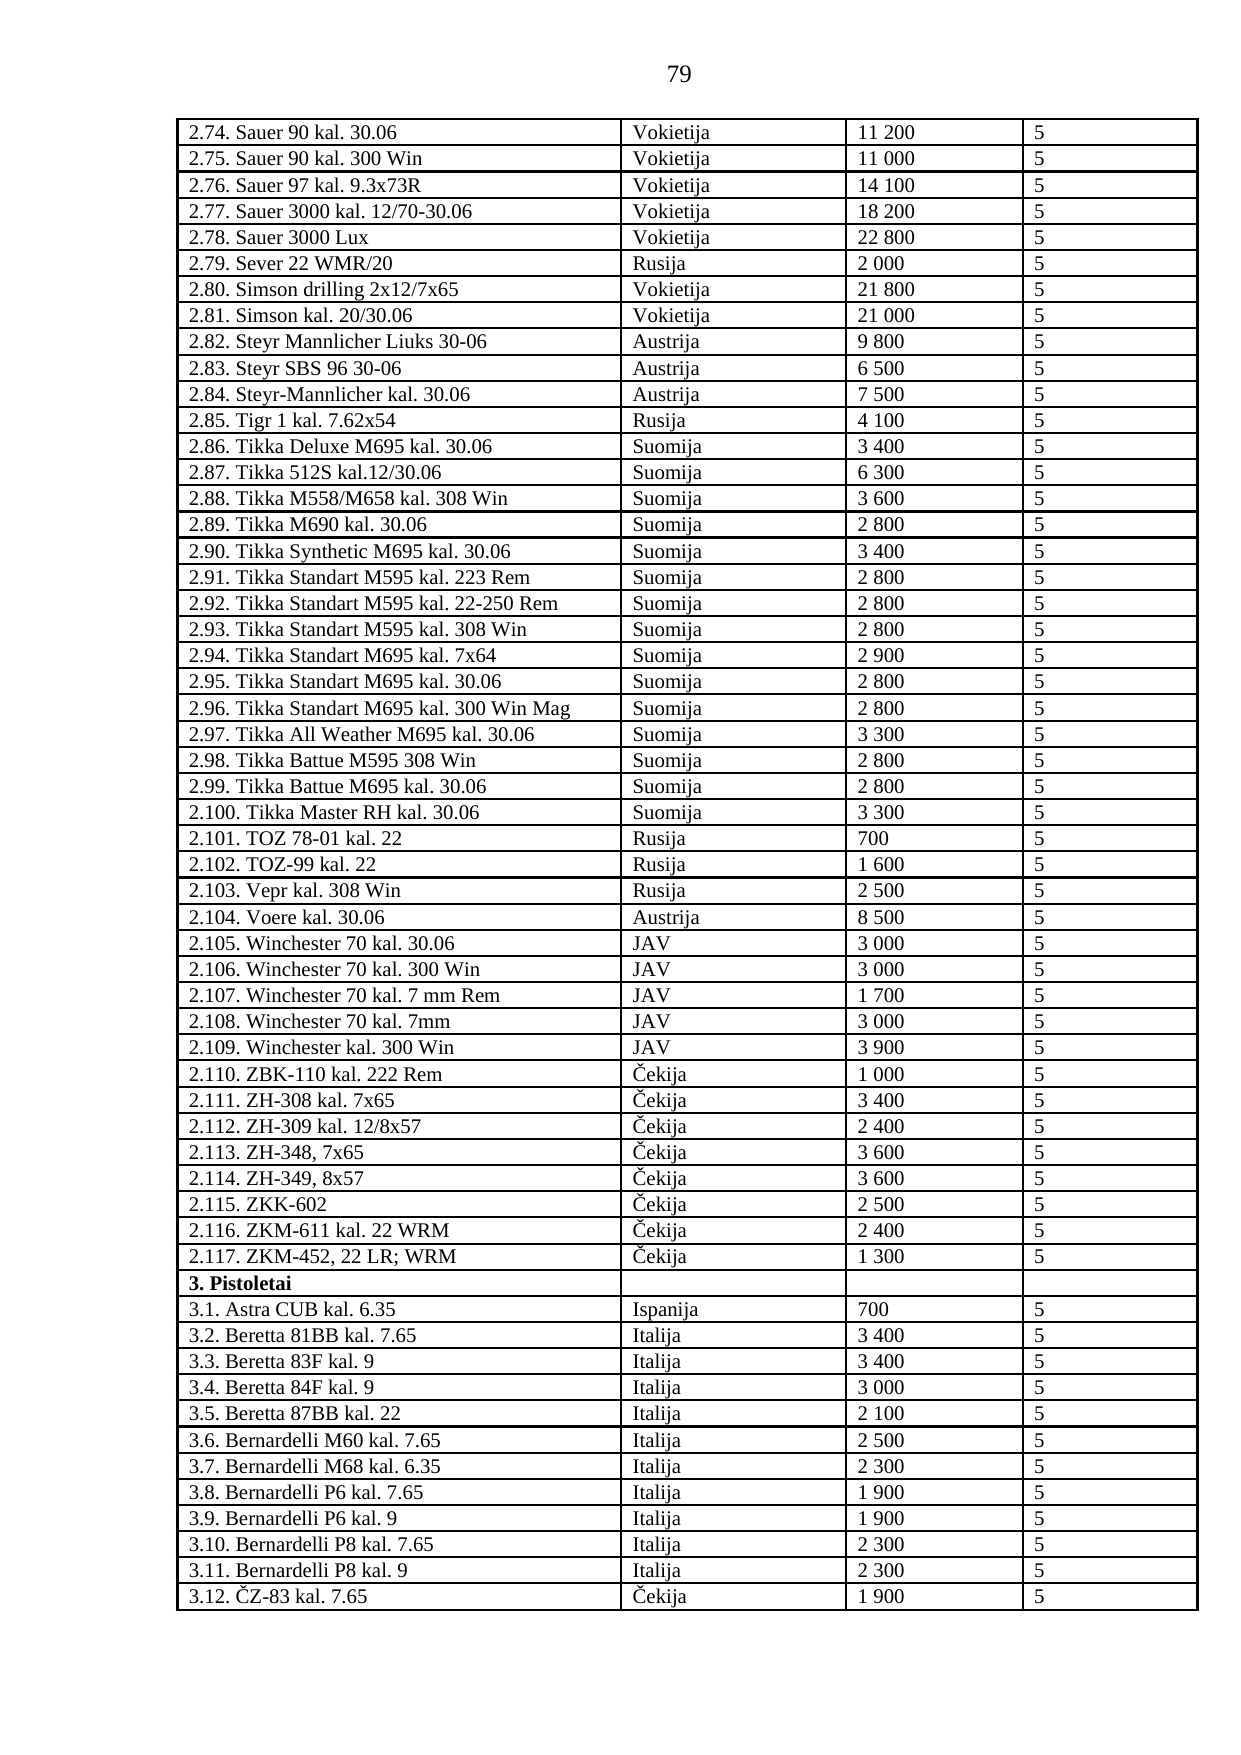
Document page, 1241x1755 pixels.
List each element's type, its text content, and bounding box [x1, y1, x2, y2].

table_cell 3.3. Beretta 83F kal. 9 [179, 1349, 620, 1373]
table_cell Čekija [622, 1140, 845, 1164]
table_cell Suomija [622, 539, 845, 563]
table_cell 5 [1024, 173, 1196, 197]
table_cell Čekija [622, 1192, 845, 1216]
table_cell 5 [1024, 199, 1196, 223]
table_cell 2 400 [847, 1114, 1022, 1138]
table_cell 2.82. Steyr Mannlicher Liuks 30-06 [179, 329, 620, 353]
table_cell 2 300 [847, 1558, 1022, 1582]
table_cell Suomija [622, 722, 845, 746]
table_cell Vokietija [622, 120, 845, 144]
table_cell Rusija [622, 826, 845, 850]
table_cell 2.108. Winchester 70 kal. 7mm [179, 1009, 620, 1033]
table_cell Rusija [622, 251, 845, 275]
table_cell 2.77. Sauer 3000 kal. 12/70-30.06 [179, 199, 620, 223]
table_cell 700 [847, 1297, 1022, 1321]
table_cell 2.100. Tikka Master RH kal. 30.06 [179, 800, 620, 824]
table_cell Austrija [622, 329, 845, 353]
table_cell Čekija [622, 1114, 845, 1138]
table_cell Čekija [622, 1088, 845, 1112]
table_cell Suomija [622, 591, 845, 615]
table_cell 3 000 [847, 1009, 1022, 1033]
table_cell Italija [622, 1480, 845, 1504]
table_cell 5 [1024, 1584, 1196, 1608]
table_cell Austrija [622, 356, 845, 379]
table_cell 9 800 [847, 329, 1022, 353]
table_cell 2.97. Tikka All Weather M695 kal. 30.06 [179, 722, 620, 746]
table_cell 2.111. ZH-308 kal. 7x65 [179, 1088, 620, 1112]
table_cell Italija [622, 1375, 845, 1399]
table_cell 5 [1024, 277, 1196, 301]
table_cell Vokietija [622, 277, 845, 301]
table_cell JAV [622, 983, 845, 1007]
table_cell 2 800 [847, 774, 1022, 798]
table_cell 2.89. Tikka M690 kal. 30.06 [179, 513, 620, 536]
table_cell 2.92. Tikka Standart M595 kal. 22-250 Rem [179, 591, 620, 615]
table_cell 3.7. Bernardelli M68 kal. 6.35 [179, 1454, 620, 1478]
table_cell 5 [1024, 1558, 1196, 1582]
table_cell 2.110. ZBK-110 kal. 222 Rem [179, 1061, 620, 1086]
table_cell 5 [1024, 513, 1196, 536]
table_cell Italija [622, 1506, 845, 1530]
table_cell 2.115. ZKK-602 [179, 1192, 620, 1216]
table_cell 5 [1024, 1428, 1196, 1452]
table_cell 2.107. Winchester 70 kal. 7 mm Rem [179, 983, 620, 1007]
table_cell 3.1. Astra CUB kal. 6.35 [179, 1297, 620, 1321]
table_cell Vokietija [622, 199, 845, 223]
table_cell 2.106. Winchester 70 kal. 300 Win [179, 957, 620, 981]
table_cell 2 800 [847, 669, 1022, 693]
table_cell 2 800 [847, 565, 1022, 589]
table_cell 5 [1024, 486, 1196, 510]
table_cell Suomija [622, 434, 845, 458]
table_cell 2.86. Tikka Deluxe M695 kal. 30.06 [179, 434, 620, 458]
table_cell 2.88. Tikka M558/M658 kal. 308 Win [179, 486, 620, 510]
table_cell 3 600 [847, 1166, 1022, 1190]
table_cell 22 800 [847, 225, 1022, 249]
table_cell 5 [1024, 1349, 1196, 1373]
table_cell 2.109. Winchester kal. 300 Win [179, 1035, 620, 1059]
table_cell 2 800 [847, 695, 1022, 719]
table_cell JAV [622, 931, 845, 955]
table_cell 3 000 [847, 957, 1022, 981]
table_cell 2 800 [847, 748, 1022, 772]
table_cell 5 [1024, 1035, 1196, 1059]
table_cell JAV [622, 1009, 845, 1033]
table_cell 6 500 [847, 356, 1022, 379]
table_cell 2 900 [847, 643, 1022, 667]
table_cell 5 [1024, 1088, 1196, 1112]
table_cell 5 [1024, 1009, 1196, 1033]
table_cell 2.105. Winchester 70 kal. 30.06 [179, 931, 620, 955]
table_cell 3 600 [847, 1140, 1022, 1164]
table_cell 5 [1024, 983, 1196, 1007]
table_cell 5 [1024, 1061, 1196, 1086]
table_cell 8 500 [847, 905, 1022, 929]
table_cell Austrija [622, 905, 845, 929]
table_cell 5 [1024, 774, 1196, 798]
table_cell Italija [622, 1454, 845, 1478]
table_cell Italija [622, 1349, 845, 1373]
table_cell 2.76. Sauer 97 kal. 9.3x73R [179, 173, 620, 197]
table_cell 3 400 [847, 434, 1022, 458]
table_cell Suomija [622, 565, 845, 589]
table_cell Čekija [622, 1245, 845, 1268]
table_cell Italija [622, 1532, 845, 1556]
table_cell 3.10. Bernardelli P8 kal. 7.65 [179, 1532, 620, 1556]
table_cell 3.8. Bernardelli P6 kal. 7.65 [179, 1480, 620, 1504]
table_cell Vokietija [622, 146, 845, 170]
table_cell 2.83. Steyr SBS 96 30-06 [179, 356, 620, 379]
table_cell 5 [1024, 1140, 1196, 1164]
table_cell 5 [1024, 1532, 1196, 1556]
table_cell 11 200 [847, 120, 1022, 144]
table_cell 2.116. ZKM-611 kal. 22 WRM [179, 1218, 620, 1242]
table_cell 5 [1024, 826, 1196, 850]
table_cell 2 300 [847, 1454, 1022, 1478]
table_cell 5 [1024, 565, 1196, 589]
table_cell 5 [1024, 251, 1196, 275]
table_cell 5 [1024, 1114, 1196, 1138]
table_cell 2.117. ZKM-452, 22 LR; WRM [179, 1245, 620, 1268]
table_cell 1 700 [847, 983, 1022, 1007]
table_cell 21 800 [847, 277, 1022, 301]
table_cell 2.99. Tikka Battue M695 kal. 30.06 [179, 774, 620, 798]
table_cell JAV [622, 1035, 845, 1059]
table_cell 5 [1024, 329, 1196, 353]
table_cell Čekija [622, 1584, 845, 1608]
table_cell 3. Pistoletai [179, 1271, 620, 1295]
table_cell Rusija [622, 408, 845, 432]
table_cell Rusija [622, 852, 845, 876]
table_cell 2.79. Sever 22 WMR/20 [179, 251, 620, 275]
table_cell 1 900 [847, 1480, 1022, 1504]
table_cell 6 300 [847, 460, 1022, 484]
table_cell 2.80. Simson drilling 2x12/7x65 [179, 277, 620, 301]
table_cell Čekija [622, 1166, 845, 1190]
table_cell 2.91. Tikka Standart M595 kal. 223 Rem [179, 565, 620, 589]
table_cell 1 000 [847, 1061, 1022, 1086]
table_cell 5 [1024, 643, 1196, 667]
table_cell 5 [1024, 591, 1196, 615]
table_cell 2.96. Tikka Standart M695 kal. 300 Win Mag [179, 695, 620, 719]
table_cell Rusija [622, 879, 845, 902]
table_cell 3 600 [847, 486, 1022, 510]
table_cell 3 400 [847, 1088, 1022, 1112]
table_cell Vokietija [622, 225, 845, 249]
table_cell 5 [1024, 852, 1196, 876]
table_cell 5 [1024, 1454, 1196, 1478]
table_cell 3.4. Beretta 84F kal. 9 [179, 1375, 620, 1399]
table_cell 2.112. ZH-309 kal. 12/8x57 [179, 1114, 620, 1138]
table_cell 5 [1024, 617, 1196, 641]
table_cell 4 100 [847, 408, 1022, 432]
table_cell 3 400 [847, 1349, 1022, 1373]
table_cell 5 [1024, 225, 1196, 249]
table_cell Italija [622, 1401, 845, 1425]
table_cell 3 400 [847, 1323, 1022, 1347]
table_cell [1024, 1271, 1196, 1295]
table_cell 2.102. TOZ-99 kal. 22 [179, 852, 620, 876]
table_cell JAV [622, 957, 845, 981]
table_cell 2 300 [847, 1532, 1022, 1556]
table_cell 2 100 [847, 1401, 1022, 1425]
table_cell Suomija [622, 643, 845, 667]
table_cell 5 [1024, 905, 1196, 929]
table_cell 2 800 [847, 591, 1022, 615]
table_cell 2 000 [847, 251, 1022, 275]
table_cell 18 200 [847, 199, 1022, 223]
table_cell 3 300 [847, 800, 1022, 824]
table_cell 2.113. ZH-348, 7x65 [179, 1140, 620, 1164]
table_cell Italija [622, 1323, 845, 1347]
table_cell 3 900 [847, 1035, 1022, 1059]
table_cell 2.104. Voere kal. 30.06 [179, 905, 620, 929]
table_cell 1 600 [847, 852, 1022, 876]
table_cell 2 500 [847, 1192, 1022, 1216]
table_cell Ispanija [622, 1297, 845, 1321]
table_cell 5 [1024, 382, 1196, 406]
table_cell 1 300 [847, 1245, 1022, 1268]
table_cell 2 500 [847, 1428, 1022, 1452]
table_cell 5 [1024, 1297, 1196, 1321]
table_cell 3.2. Beretta 81BB kal. 7.65 [179, 1323, 620, 1347]
table_cell 5 [1024, 800, 1196, 824]
table_cell 5 [1024, 1401, 1196, 1425]
table_cell 2.94. Tikka Standart M695 kal. 7x64 [179, 643, 620, 667]
table_cell Suomija [622, 695, 845, 719]
table_cell 21 000 [847, 303, 1022, 327]
table_cell [622, 1271, 845, 1295]
table_cell 5 [1024, 408, 1196, 432]
table_cell 2 500 [847, 879, 1022, 902]
table_cell 3.12. ČZ-83 kal. 7.65 [179, 1584, 620, 1608]
table_cell 2.75. Sauer 90 kal. 300 Win [179, 146, 620, 170]
table_cell 700 [847, 826, 1022, 850]
table_cell 5 [1024, 1506, 1196, 1530]
table_cell 5 [1024, 695, 1196, 719]
table_cell 5 [1024, 1192, 1196, 1216]
table_cell 2.90. Tikka Synthetic M695 kal. 30.06 [179, 539, 620, 563]
table_cell [847, 1271, 1022, 1295]
table_cell 5 [1024, 957, 1196, 981]
table_cell 2 800 [847, 617, 1022, 641]
table_cell 2.114. ZH-349, 8x57 [179, 1166, 620, 1190]
table_cell 1 900 [847, 1506, 1022, 1530]
table_cell Italija [622, 1558, 845, 1582]
table_cell 3 000 [847, 931, 1022, 955]
table_cell 2 800 [847, 513, 1022, 536]
table_cell 2.98. Tikka Battue M595 308 Win [179, 748, 620, 772]
table_cell 3 000 [847, 1375, 1022, 1399]
table_cell 5 [1024, 1166, 1196, 1190]
table_cell Suomija [622, 800, 845, 824]
table_cell 5 [1024, 460, 1196, 484]
table_cell 5 [1024, 1375, 1196, 1399]
table_cell 5 [1024, 146, 1196, 170]
table_cell 3.5. Beretta 87BB kal. 22 [179, 1401, 620, 1425]
table_cell 11 000 [847, 146, 1022, 170]
table_cell 3.11. Bernardelli P8 kal. 9 [179, 1558, 620, 1582]
table_cell Vokietija [622, 303, 845, 327]
table_cell 2.81. Simson kal. 20/30.06 [179, 303, 620, 327]
table_cell 2 400 [847, 1218, 1022, 1242]
table_cell 5 [1024, 356, 1196, 379]
table_cell 2.78. Sauer 3000 Lux [179, 225, 620, 249]
table_cell Austrija [622, 382, 845, 406]
table_cell 5 [1024, 1245, 1196, 1268]
table_cell 7 500 [847, 382, 1022, 406]
table_cell 5 [1024, 120, 1196, 144]
table_cell Suomija [622, 774, 845, 798]
table_cell 5 [1024, 1323, 1196, 1347]
table_cell 2.95. Tikka Standart M695 kal. 30.06 [179, 669, 620, 693]
table_cell Suomija [622, 617, 845, 641]
table_cell Suomija [622, 669, 845, 693]
table_cell Suomija [622, 460, 845, 484]
table_cell 5 [1024, 879, 1196, 902]
table_cell 5 [1024, 1480, 1196, 1504]
table_cell 2.84. Steyr-Mannlicher kal. 30.06 [179, 382, 620, 406]
table_cell 5 [1024, 539, 1196, 563]
table_cell 5 [1024, 722, 1196, 746]
table_cell 2.101. TOZ 78-01 kal. 22 [179, 826, 620, 850]
table_cell Suomija [622, 748, 845, 772]
table_cell 5 [1024, 931, 1196, 955]
table_cell 3 400 [847, 539, 1022, 563]
table_cell 1 900 [847, 1584, 1022, 1608]
table_cell 2.85. Tigr 1 kal. 7.62x54 [179, 408, 620, 432]
table_cell 5 [1024, 748, 1196, 772]
table_cell Suomija [622, 486, 845, 510]
table_cell 2.103. Vepr kal. 308 Win [179, 879, 620, 902]
table_cell Čekija [622, 1061, 845, 1086]
table_cell Italija [622, 1428, 845, 1452]
table_cell 2.93. Tikka Standart M595 kal. 308 Win [179, 617, 620, 641]
table_cell 5 [1024, 303, 1196, 327]
table_cell Čekija [622, 1218, 845, 1242]
table_cell 3 300 [847, 722, 1022, 746]
table_cell 2.87. Tikka 512S kal.12/30.06 [179, 460, 620, 484]
table_cell 3.6. Bernardelli M60 kal. 7.65 [179, 1428, 620, 1452]
table_cell Vokietija [622, 173, 845, 197]
table_cell 5 [1024, 434, 1196, 458]
table_cell 3.9. Bernardelli P6 kal. 9 [179, 1506, 620, 1530]
table_cell Suomija [622, 513, 845, 536]
table_cell 14 100 [847, 173, 1022, 197]
table_cell 5 [1024, 669, 1196, 693]
table_cell 5 [1024, 1218, 1196, 1242]
table_cell 2.74. Sauer 90 kal. 30.06 [179, 120, 620, 144]
